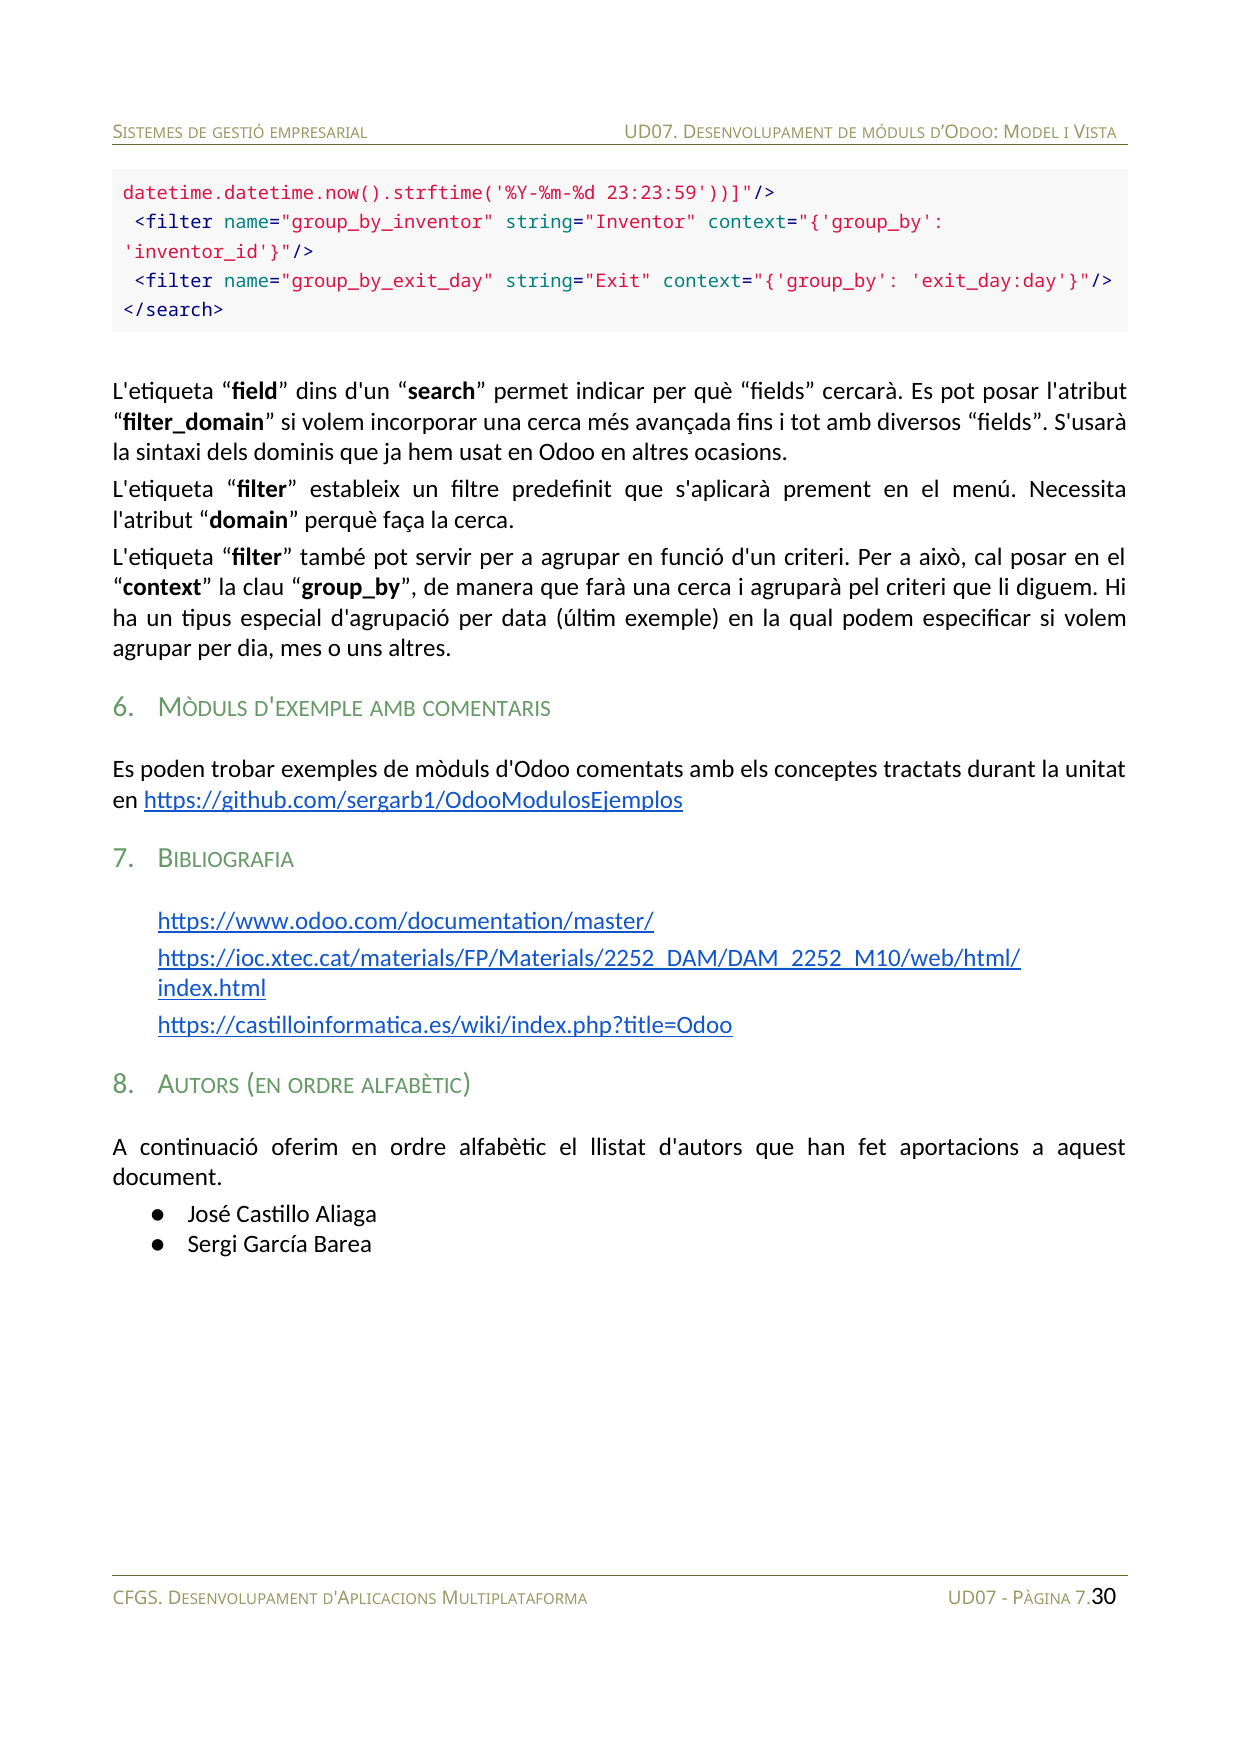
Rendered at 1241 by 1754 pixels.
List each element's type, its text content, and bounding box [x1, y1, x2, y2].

text https://www.odoo.com/documentation/master/ [157, 905, 1128, 936]
subtitle Mòduls d'exemple amb comentaris [112, 688, 1128, 723]
text https://ioc.xtec.cat/materials/FP/Materials/2252_DAM/DAM_2252_M10/web/html/index.html [157, 942, 1128, 1003]
text L'etiqueta “filter” també pot servir per a agrupar en funció d'un criteri. Per a això, cal posar en el “context” la clau “group_by”, de manera que farà una cerca i agruparà pel criteri que li diguem. Hi ha un tipus especial d'agrupació per data (últim exemple) en la qual podem especificar si volem agrupar per dia, mes o uns altres. [112, 541, 1128, 663]
subtitle Autors (en ordre alfabètic) [112, 1065, 1128, 1101]
text Es poden trobar exemples de mòduls d'Odoo comentats amb els conceptes tractats durant la unitat en https://github.com/sergarb1/OdooModulosEjemplos [112, 753, 1128, 814]
list José Castillo Aliaga [150, 1198, 1128, 1229]
text L'etiqueta “field” dins d'un “search” permet indicar per què “fields” cercarà. Es pot posar l'atribut “filter_domain” si volem incorporar una cerca més avançada fins i tot amb diversos “fields”. S'usarà la sintaxi dels dominis que ja hem usat en Odoo en altres ocasions. [112, 375, 1128, 467]
table_header datetime.datetime.now().strftime('%Y-%m-%d 23:23:59'))]"/> <filter name="group_by_inventor" string="Inventor" context="{'group_by': 'inventor_id'}"/> <filter name="group_by_exit_day" string="Exit" context="{'group_by': 'exit_day:day'}"/> </search> [112, 169, 1128, 332]
list Sergi García Barea [150, 1229, 1128, 1259]
subtitle Bibliografia [112, 839, 1128, 875]
text https://castilloinformatica.es/wiki/index.php?title=Odoo [157, 1009, 1128, 1040]
text A continuació oferim en ordre alfabètic el llistat d'autors que han fet aportacions a aquest document. [112, 1131, 1128, 1192]
text L'etiqueta “filter” estableix un filtre predefinit que s'aplicarà prement en el menú. Necessita l'atribut “domain” perquè faça la cerca. [112, 473, 1128, 534]
